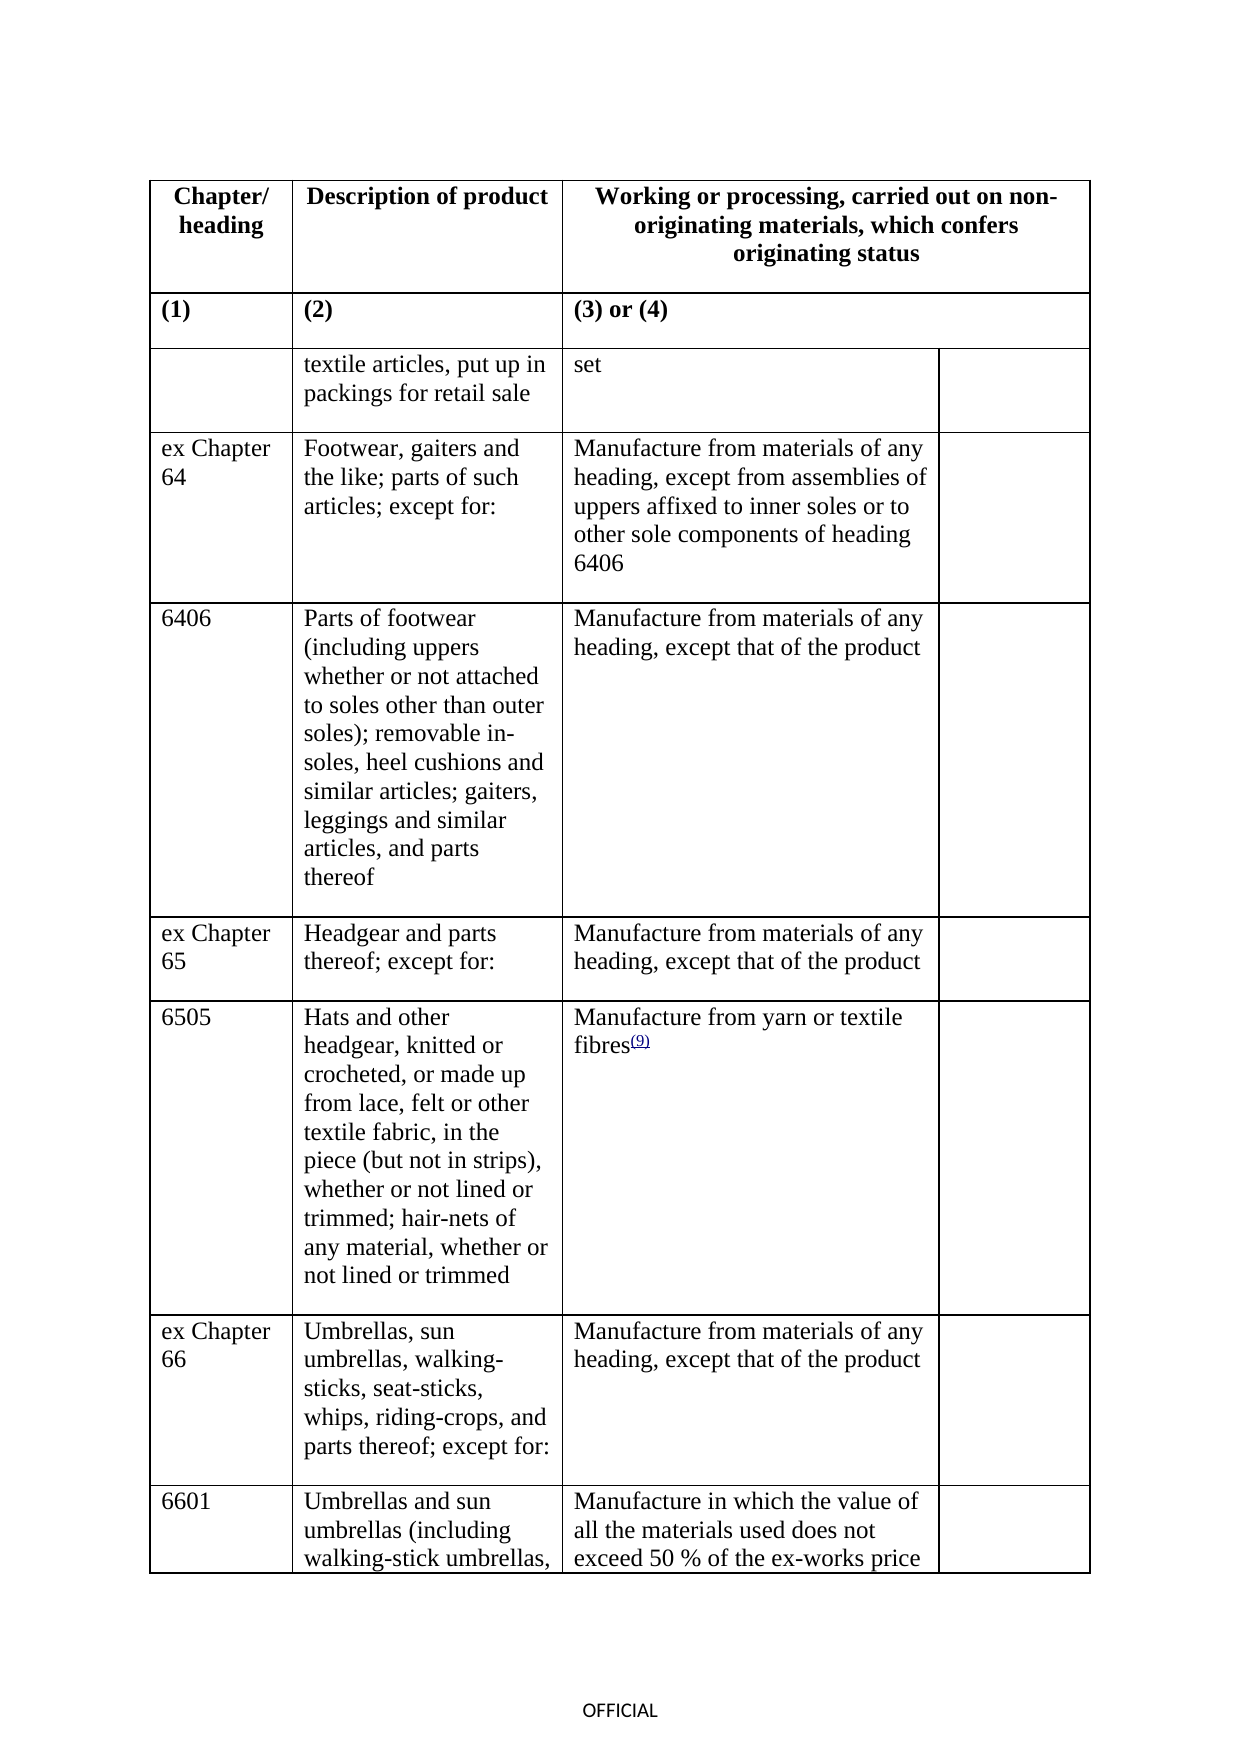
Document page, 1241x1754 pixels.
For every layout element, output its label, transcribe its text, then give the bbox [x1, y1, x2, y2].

table_header Chapter/ heading [151, 181, 292, 292]
table_cell [940, 1486, 1089, 1572]
table_cell Manufacture in which the value of all the materials used does not exceed 50 % of the ex-works price [563, 1486, 938, 1572]
table_cell [940, 918, 1089, 1000]
table_cell Manufacture from materials of any heading, except that of the product [563, 918, 938, 1000]
table_cell 6406 [151, 604, 292, 916]
table_cell ex Chapter 66 [151, 1316, 292, 1484]
table_cell [940, 604, 1089, 916]
table_cell Hats and other headgear, knitted or crocheted, or made up from lace, felt or other textile fabric, in the piece (but not in strips), whether or not lined or trimmed; hair-nets of any material, whether or not lined or trimmed [293, 1002, 562, 1314]
table_cell Manufacture from materials of any heading, except from assemblies of uppers affixed to inner soles or to other sole components of heading 6406 [563, 433, 938, 602]
table_cell ex Chapter 64 [151, 433, 292, 602]
table_cell Manufacture from yarn or textile fibres(9) [563, 1002, 938, 1314]
table_header Description of product [293, 181, 562, 292]
table_cell [940, 1002, 1089, 1314]
table_cell Manufacture from materials of any heading, except that of the product [563, 604, 938, 916]
table_cell Parts of footwear (including uppers whether or not attached to soles other than outer soles); removable in-soles, heel cushions and similar articles; gaiters, leggings and similar articles, and parts thereof [293, 604, 562, 916]
table_cell Umbrellas and sun umbrellas (including walking-stick umbrellas, [293, 1486, 562, 1572]
table_cell Manufacture from materials of any heading, except that of the product [563, 1316, 938, 1484]
table_cell (1) [151, 294, 292, 348]
table_cell textile articles, put up in packings for retail sale [293, 349, 562, 432]
table_cell [940, 349, 1089, 432]
table_cell set [563, 349, 938, 432]
table_cell [940, 1316, 1089, 1484]
table_cell [940, 433, 1089, 602]
table_cell Umbrellas, sun umbrellas, walking-sticks, seat-sticks, whips, riding-crops, and parts thereof; except for: [293, 1316, 562, 1484]
table_cell 6601 [151, 1486, 292, 1572]
table_cell (3) or (4) [563, 294, 1089, 348]
table_header Working or processing, carried out on non-originating materials, which confers originating status [563, 181, 1089, 292]
table_cell ex Chapter 65 [151, 918, 292, 1000]
table_cell Footwear, gaiters and the like; parts of such articles; except for: [293, 433, 562, 602]
table_cell Headgear and parts thereof; except for: [293, 918, 562, 1000]
table_cell (2) [293, 294, 562, 348]
table_cell 6505 [151, 1002, 292, 1314]
table_cell [151, 349, 292, 432]
